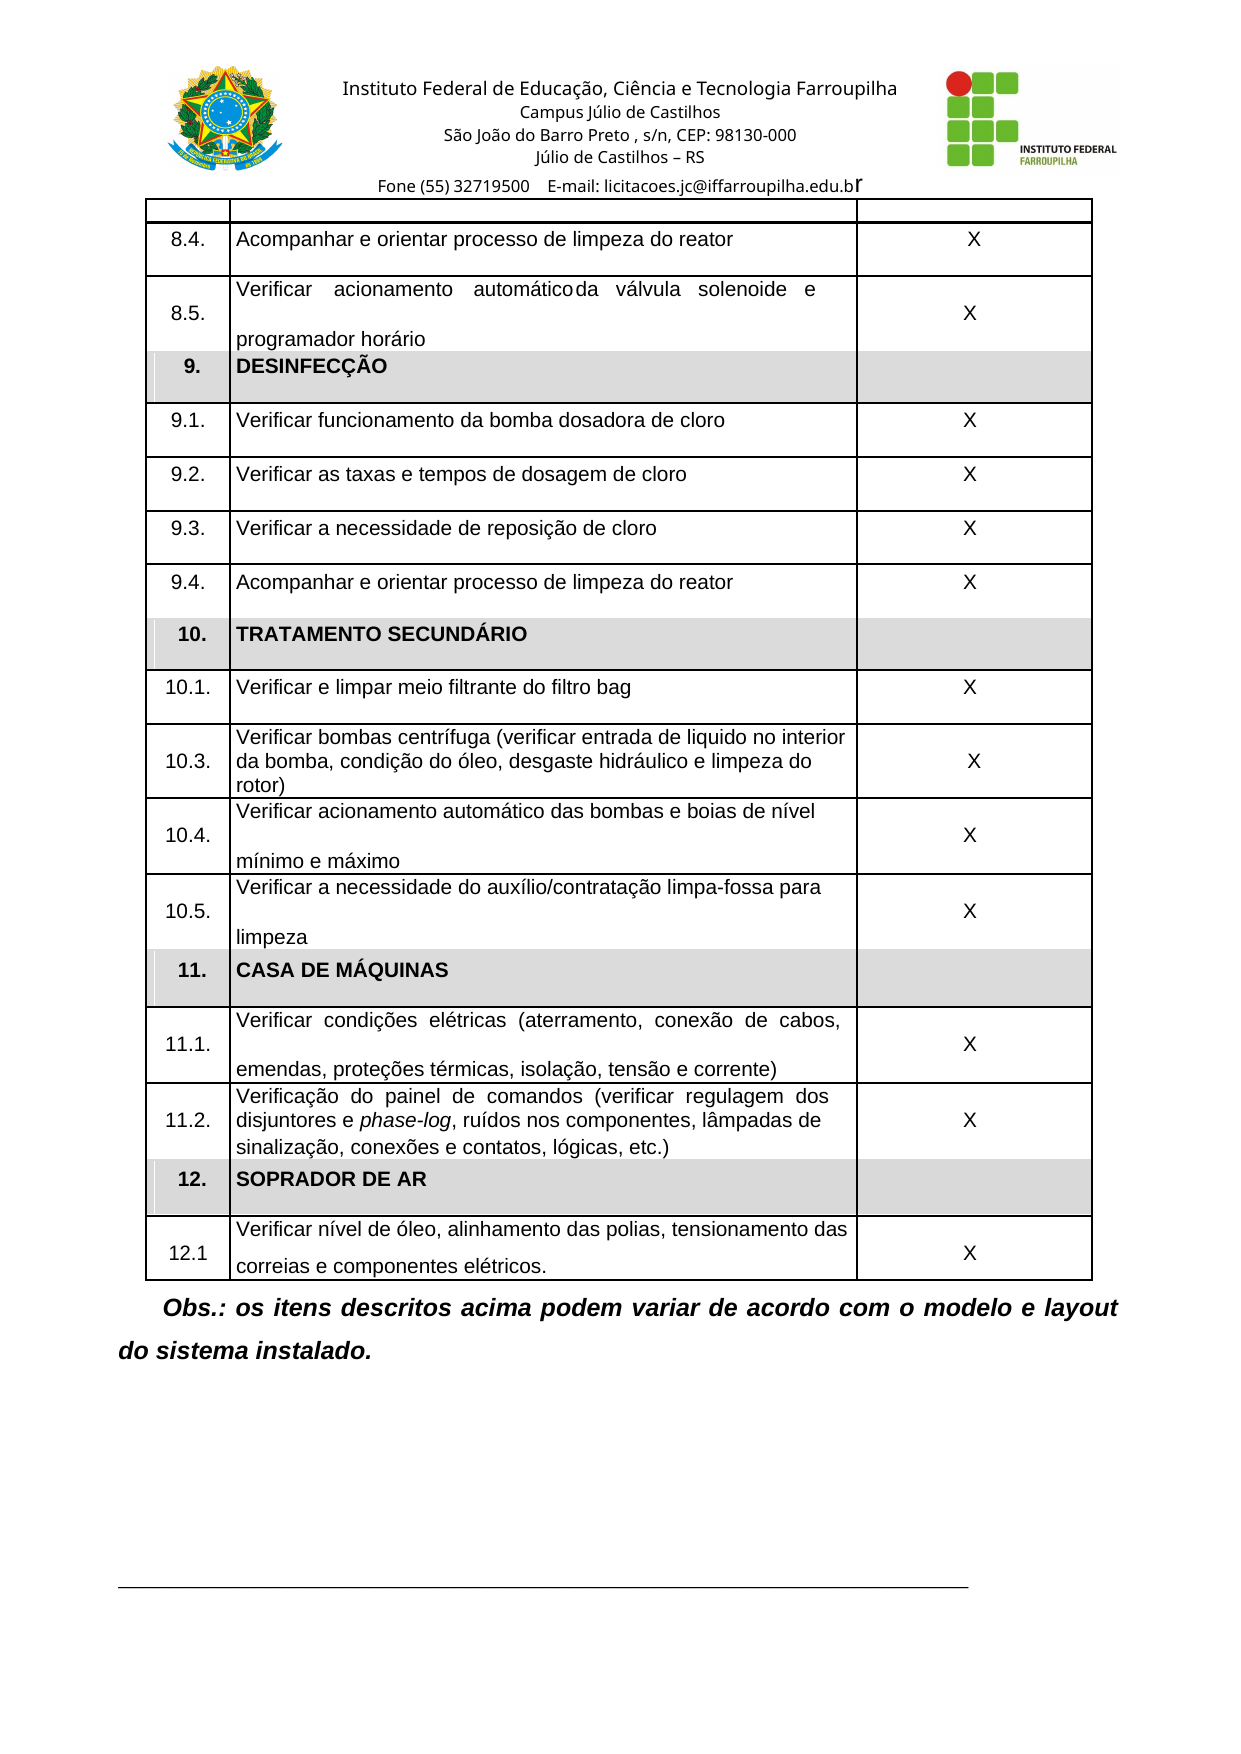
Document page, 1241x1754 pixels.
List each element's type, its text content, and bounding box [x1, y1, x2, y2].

table_cell [863, 325, 1091, 351]
table_cell [147, 951, 154, 982]
table_cell 11.1. [147, 1008, 229, 1056]
table_cell [236, 539, 323, 563]
table_cell [858, 725, 863, 749]
table_cell da bomba, condição do óleo, desgaste hidráulico e limpeza do [236, 749, 856, 773]
table_cell [858, 458, 863, 486]
table_cell 12. [155, 1161, 229, 1191]
table_cell [147, 982, 154, 1006]
table_cell [155, 594, 229, 618]
table_cell 10.5. [147, 875, 229, 923]
table_cell [231, 1032, 236, 1056]
table_cell [231, 749, 236, 773]
table_cell [858, 353, 863, 378]
table_cell [323, 378, 473, 402]
table_cell Verificar as taxas e tempos de dosagem de cloro [236, 458, 856, 486]
table_cell [155, 773, 229, 797]
table_cell TRATAMENTO SECUNDÁRIO [236, 620, 856, 645]
table_cell [473, 301, 575, 325]
picture [167, 66, 283, 171]
table_cell X [863, 224, 1091, 251]
table_cell Verificar bombas centrífuga (verificar entrada de liquido no interior [236, 725, 856, 749]
table_cell [236, 645, 856, 669]
table_cell 9.4. [147, 565, 229, 594]
table_cell [231, 645, 236, 669]
table_cell [863, 620, 1091, 645]
table_cell [231, 875, 236, 899]
table_cell [236, 486, 856, 509]
table_cell [155, 645, 229, 669]
table_cell [147, 1132, 154, 1158]
table_cell X [863, 458, 1091, 486]
table_cell emendas, proteções térmicas, isolação, tensão e corrente) [236, 1032, 856, 1082]
table_cell [155, 1084, 229, 1108]
table_cell Verificar e limpar meio filtrante do filtro bag [236, 671, 856, 699]
table_cell X [863, 277, 1091, 325]
table_cell [858, 1108, 863, 1132]
table_cell [858, 1191, 863, 1214]
table_cell [575, 301, 856, 325]
table_cell [863, 432, 1091, 456]
table_cell [858, 432, 863, 456]
table_cell [473, 539, 575, 563]
table_cell [858, 847, 863, 873]
table_cell [231, 1217, 236, 1241]
table_cell [863, 353, 1091, 378]
table_cell [147, 486, 229, 509]
table_cell [858, 1265, 863, 1278]
table_cell [858, 773, 863, 797]
table_cell X [863, 799, 1091, 847]
table_cell 10.1. [147, 671, 229, 699]
table_cell [231, 773, 236, 797]
table_cell [231, 1108, 236, 1132]
table_cell limpeza [236, 899, 856, 949]
table_cell [231, 725, 236, 749]
table_cell [231, 982, 236, 1006]
table_cell [231, 325, 236, 351]
table_cell Acompanhar e orientar processo de limpeza do reator [236, 224, 856, 251]
table_cell [323, 539, 473, 563]
table_cell 10. [155, 620, 229, 645]
picture [937, 66, 1122, 174]
table_cell 11.2. [147, 1108, 229, 1132]
table_cell [863, 982, 1091, 1006]
table_cell correias e componentes elétricos. [236, 1241, 856, 1278]
table_cell [231, 923, 236, 949]
table_cell X [863, 749, 1091, 773]
table_cell [858, 565, 863, 594]
table_cell [575, 251, 856, 275]
table_cell [575, 325, 856, 351]
table_cell [155, 847, 229, 873]
table_cell [231, 200, 236, 221]
table_cell [231, 512, 236, 539]
table_cell 9.3. [147, 512, 229, 539]
table_cell [858, 1217, 863, 1241]
table_cell [231, 823, 236, 847]
picture [248, 150, 263, 158]
table_cell programador horário [236, 301, 473, 351]
table_cell [858, 1056, 863, 1082]
table_cell [231, 799, 236, 823]
table_cell 8.5. [147, 277, 229, 325]
table_cell [863, 200, 1091, 221]
table_cell [231, 404, 236, 432]
table_cell [863, 951, 1091, 982]
table_cell [231, 1241, 236, 1264]
table_cell da válvula solenoide e [575, 277, 856, 301]
table_cell 8.4. [147, 224, 229, 251]
table_cell [147, 1265, 154, 1278]
table_cell [575, 378, 856, 402]
table_cell [147, 773, 154, 797]
table_cell [155, 1132, 229, 1158]
table_cell [863, 1132, 1091, 1158]
table_cell [147, 378, 154, 402]
table_cell [858, 1032, 863, 1056]
table_cell [858, 875, 863, 899]
table_cell [858, 378, 863, 402]
table_cell Verificação do painel de comandos (verificar regulagem dos [236, 1084, 856, 1108]
table_cell [863, 251, 1091, 275]
table_cell [863, 1265, 1091, 1278]
table_cell X [863, 1217, 1091, 1264]
table_cell [147, 539, 154, 563]
table_cell 9.2. [147, 458, 229, 486]
table_cell [858, 224, 863, 251]
table_cell [858, 200, 863, 221]
table_cell Verificar a necessidade do auxílio/contratação limpa-fossa para [236, 875, 856, 899]
table_cell [858, 671, 863, 699]
table_cell Verificar nível de óleo, alinhamento das polias, tensionamento das [236, 1217, 856, 1241]
table_cell X [863, 671, 1091, 699]
table_cell [863, 378, 1091, 402]
table_cell [323, 251, 473, 275]
table_cell [236, 699, 856, 723]
table_cell [863, 773, 1091, 797]
table_cell [147, 1161, 154, 1191]
table_cell [155, 725, 229, 749]
table_cell [155, 325, 229, 351]
table_cell [231, 699, 236, 723]
table_cell [231, 1132, 236, 1158]
table_cell X [863, 512, 1091, 539]
table_cell [147, 1056, 154, 1082]
table_cell rotor) [236, 773, 856, 797]
table_cell [858, 251, 863, 275]
table_cell [147, 1084, 154, 1108]
table_cell X [863, 875, 1091, 923]
table_cell [858, 823, 863, 847]
table_cell [863, 847, 1091, 873]
table_cell [863, 486, 1091, 509]
table_cell [863, 699, 1091, 723]
table_cell [863, 1056, 1091, 1082]
table_cell Acompanhar e orientar processo de limpeza do reator [236, 565, 856, 594]
table_cell SOPRADOR DE AR [236, 1161, 856, 1191]
table_cell [858, 1008, 863, 1032]
table_cell [231, 1084, 236, 1108]
table_cell [858, 486, 863, 509]
table_cell [236, 251, 323, 275]
table_cell [858, 749, 863, 773]
table_cell [863, 594, 1091, 618]
table_cell [147, 923, 154, 949]
table_cell [147, 1191, 154, 1214]
table_cell [473, 353, 575, 378]
table_cell [147, 200, 229, 221]
table_cell [236, 982, 856, 1006]
table_cell [858, 982, 863, 1006]
table_cell [231, 1161, 236, 1191]
table_cell Verificar a necessidade de reposição de cloro [236, 512, 856, 539]
table_cell [155, 539, 229, 563]
table_cell [863, 725, 1091, 749]
table_cell [858, 923, 863, 949]
table_cell [147, 432, 229, 456]
list Obs.: os itens descritos acima podem variar de acordo com o modelo e layout do sistema instalado. [118, 1293, 1122, 1365]
table_cell disjuntores e phase-log, ruídos nos componentes, lâmpadas de [236, 1108, 856, 1132]
table_cell [155, 251, 229, 275]
table_cell [858, 951, 863, 982]
table_cell [858, 1161, 863, 1191]
table_cell Verificar condições elétricas (aterramento, conexão de cabos, [236, 1008, 856, 1032]
table_cell [858, 799, 863, 823]
table_cell [236, 432, 856, 456]
table_cell Verificar funcionamento da bomba dosadora de cloro [236, 404, 856, 432]
table_cell [858, 620, 863, 645]
table_cell [231, 594, 236, 618]
table_cell [473, 378, 575, 402]
table_cell [155, 699, 229, 723]
table_cell [231, 301, 236, 325]
table_cell X [863, 1108, 1091, 1132]
table_cell [858, 301, 863, 325]
table_cell [147, 620, 154, 645]
table_cell [575, 353, 856, 378]
table_cell [858, 594, 863, 618]
table_cell [155, 1265, 229, 1278]
table_cell [231, 539, 236, 563]
table_cell [858, 404, 863, 432]
table_cell Verificar [236, 277, 323, 301]
table_cell 9. [155, 353, 229, 378]
table_cell [155, 1191, 229, 1214]
table_cell 10.4. [147, 799, 229, 847]
table_cell [858, 1241, 863, 1264]
table_cell [147, 699, 154, 723]
table_cell 11. [155, 951, 229, 982]
table_cell [231, 432, 236, 456]
table_cell [863, 1191, 1091, 1214]
table_cell [147, 847, 154, 873]
table_cell [863, 645, 1091, 669]
table_cell 12.1 [147, 1217, 229, 1264]
table_cell [155, 982, 229, 1006]
table_cell [147, 353, 154, 378]
picture [188, 150, 196, 156]
table_cell [231, 378, 236, 402]
table_cell [231, 486, 236, 509]
table_cell 9.1. [147, 404, 229, 432]
table_cell [473, 251, 575, 275]
table_cell 10.3. [147, 749, 229, 773]
table_cell [863, 1084, 1091, 1108]
table_cell [155, 378, 229, 402]
table_cell [231, 353, 236, 378]
table_cell acionamento [323, 277, 473, 301]
table_cell [231, 1265, 236, 1278]
table_cell [147, 594, 154, 618]
table_cell [147, 251, 154, 275]
table_cell Verificar acionamento automático das bombas e boias de nível [236, 799, 856, 823]
table_cell [231, 251, 236, 275]
table_cell DESINFECÇÃO [236, 353, 473, 378]
table_cell [231, 1191, 236, 1214]
table_cell [231, 951, 236, 982]
table_cell [863, 923, 1091, 949]
table_cell sinalização, conexões e contatos, lógicas, etc.) [236, 1132, 856, 1158]
table_cell [236, 200, 856, 221]
table_cell [863, 1161, 1091, 1191]
table_cell [231, 847, 236, 873]
table_cell [147, 725, 154, 749]
table_cell [858, 277, 863, 301]
table_cell X [863, 1008, 1091, 1056]
table_cell [473, 325, 575, 351]
table_cell [858, 899, 863, 923]
table_cell [858, 1132, 863, 1158]
table_cell X [863, 404, 1091, 432]
table_cell X [863, 565, 1091, 594]
table_cell [231, 458, 236, 486]
table_cell [231, 1056, 236, 1082]
table_cell [231, 671, 236, 699]
table_cell [231, 277, 236, 301]
table_cell [858, 539, 863, 563]
table_cell [236, 1191, 856, 1214]
table_cell [231, 1008, 236, 1032]
table_cell [231, 565, 236, 594]
table_cell [231, 899, 236, 923]
table_cell [236, 378, 323, 402]
table_cell [575, 539, 856, 563]
table_cell [155, 923, 229, 949]
table_cell automático [473, 277, 575, 301]
table_cell [858, 645, 863, 669]
table_cell mínimo e máximo [236, 823, 856, 873]
table_cell [858, 1084, 863, 1108]
table_cell [858, 512, 863, 539]
table_cell [858, 325, 863, 351]
table_cell [863, 539, 1091, 563]
table_cell [147, 645, 154, 669]
table_cell [231, 620, 236, 645]
table_cell [231, 224, 236, 251]
table_cell [236, 594, 856, 618]
table_cell [147, 325, 154, 351]
table_cell CASA DE MÁQUINAS [236, 951, 856, 982]
table_cell [155, 1056, 229, 1082]
table_cell [858, 699, 863, 723]
